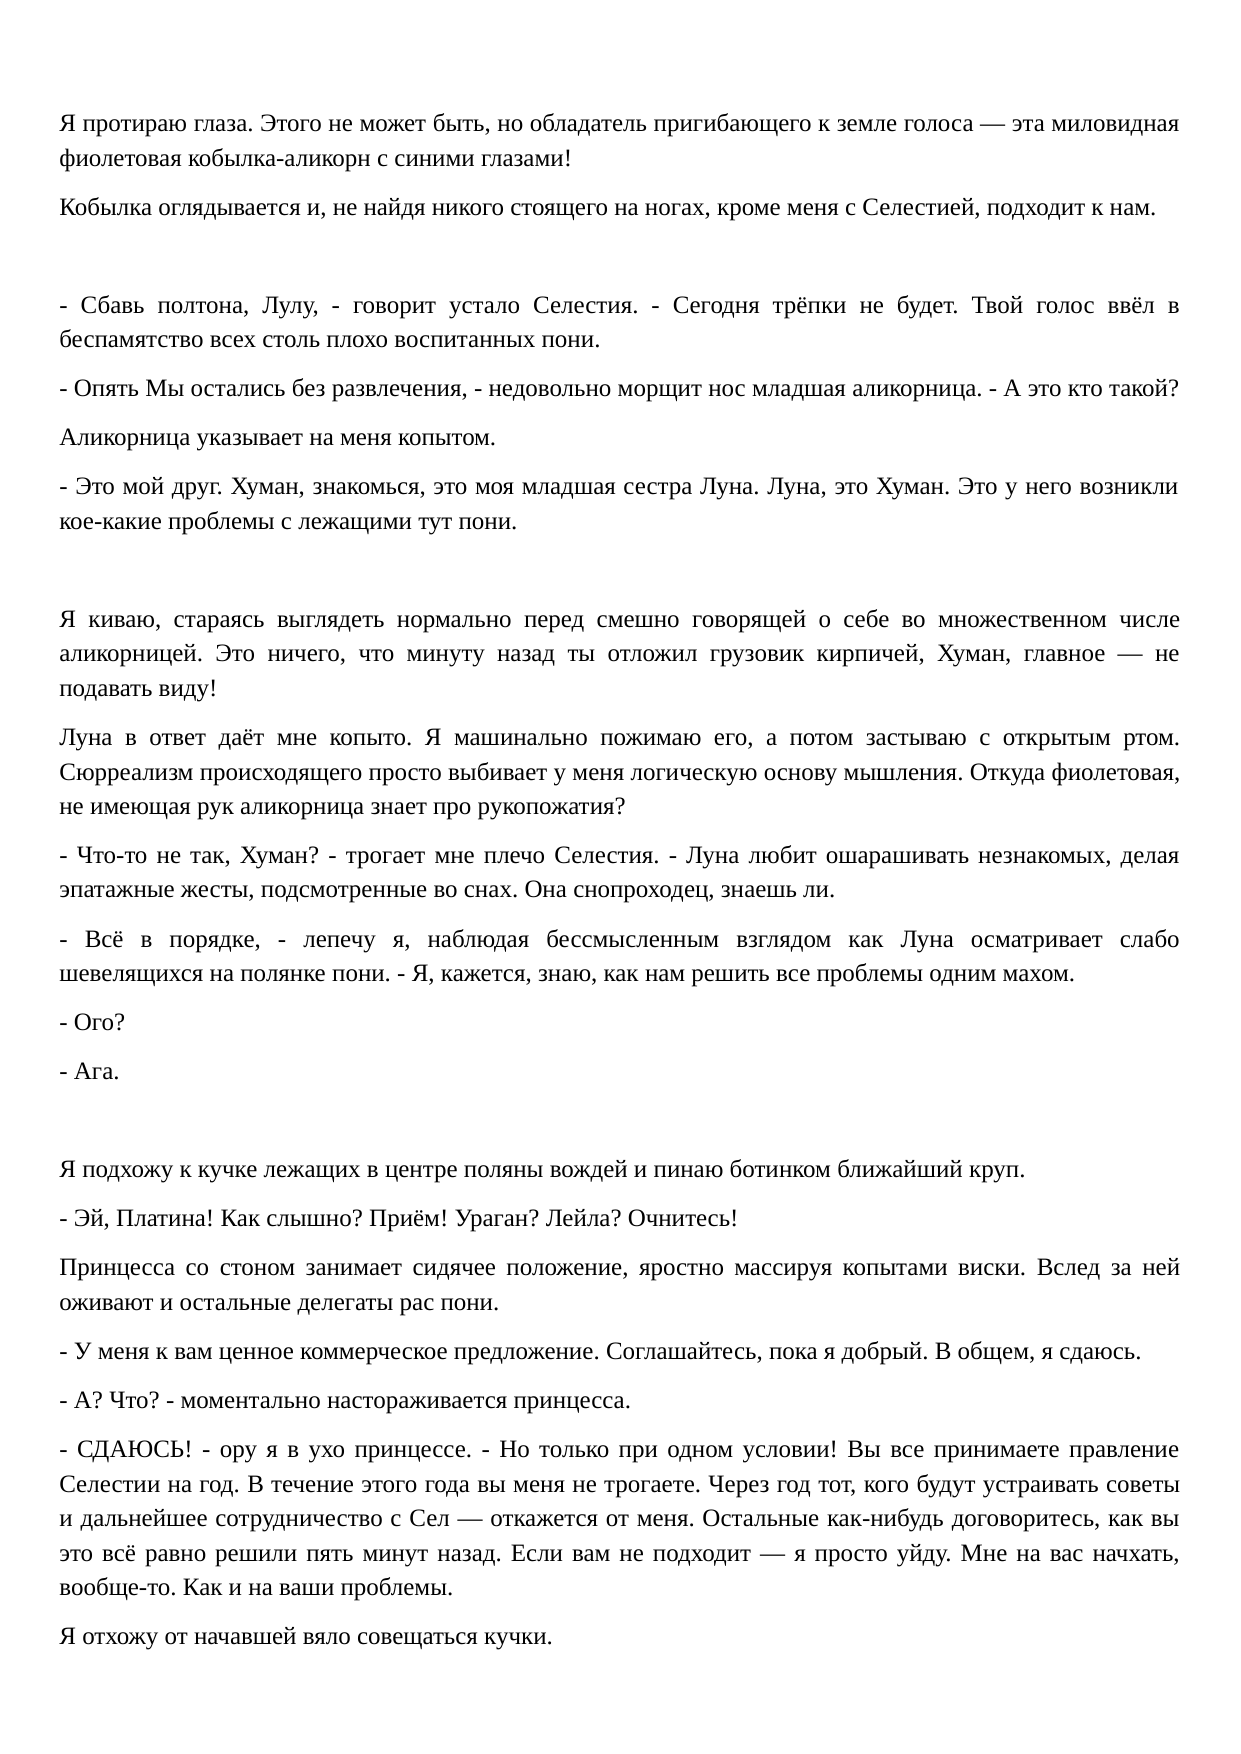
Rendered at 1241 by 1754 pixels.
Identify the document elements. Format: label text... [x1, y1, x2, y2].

text Луна в ответ даёт мне копыто. Я машинально пожимаю его, а потом застываю с открытым ртом. Сюрреализм происходящего просто выбивает у меня логическую основу мышления. Откуда фиолетовая, не имеющая рук аликорница знает про рукопожатия? [59, 722, 1181, 820]
text - Ага. [59, 1056, 1181, 1085]
text Я протираю глаза. Этого не может быть, но обладатель пригибающего к земле голоса — эта миловидная фиолетовая кобылка-аликорн с синими глазами! [59, 108, 1181, 171]
text - Это мой друг. Хуман, знакомься, это моя младшая сестра Луна. Луна, это Хуман. Это у него возникли кое-какие проблемы с лежащими тут пони. [59, 471, 1181, 535]
text - Эй, Платина! Как слышно? Приём! Ураган? Лейла? Очнитесь! [59, 1203, 1181, 1232]
text - СДАЮСЬ! - ору я в ухо принцессе. - Но только при одном условии! Вы все принимаете правление Селестии на год. В течение этого года вы меня не трогаете. Через год тот, кого будут устраивать советы и дальнейшее сотрудничество с Сел — откажется от меня. Остальные как-нибудь договоритесь, как вы это всё равно решили пять минут назад. Если вам не подходит — я просто уйду. Мне на вас начхать, вообще-то. Как и на ваши проблемы. [59, 1434, 1181, 1601]
text Я киваю, стараясь выглядеть нормально перед смешно говорящей о себе во множественном числе аликорницей. Это ничего, что минуту назад ты отложил грузовик кирпичей, Хуман, главное — не подавать виду! [59, 604, 1181, 702]
text Я отхожу от начавшей вяло совещаться кучки. [59, 1621, 1181, 1650]
text Аликорница указывает на меня копытом. [59, 422, 1181, 451]
text - А? Что? - моментально настораживается принцесса. [59, 1385, 1181, 1414]
text - Всё в порядке, - лепечу я, наблюдая бессмысленным взглядом как Луна осматривает слабо шевелящихся на полянке пони. - Я, кажется, знаю, как нам решить все проблемы одним махом. [59, 924, 1181, 987]
text - Сбавь полтона, Лулу, - говорит устало Селестия. - Сегодня трёпки не будет. Твой голос ввёл в беспамятство всех столь плохо воспитанных пони. [59, 290, 1181, 353]
text - Что-то не так, Хуман? - трогает мне плечо Селестия. - Луна любит ошарашивать незнакомых, делая эпатажные жесты, подсмотренные во снах. Она снопроходец, знаешь ли. [59, 840, 1181, 903]
text - У меня к вам ценное коммерческое предложение. Соглашайтесь, пока я добрый. В общем, я сдаюсь. [59, 1336, 1181, 1365]
text Кобылка оглядывается и, не найдя никого стоящего на ногах, кроме меня с Селестией, подходит к нам. [59, 192, 1181, 220]
text - Опять Мы остались без развлечения, - недовольно морщит нос младшая аликорница. - А это кто такой? [59, 373, 1181, 402]
text Я подхожу к кучке лежащих в центре поляны вождей и пинаю ботинком ближайший круп. [59, 1154, 1181, 1183]
text - Ого? [59, 1007, 1181, 1036]
text Принцесса со стоном занимает сидячее положение, яростно массируя копытами виски. Вслед за ней оживают и остальные делегаты рас пони. [59, 1252, 1181, 1316]
